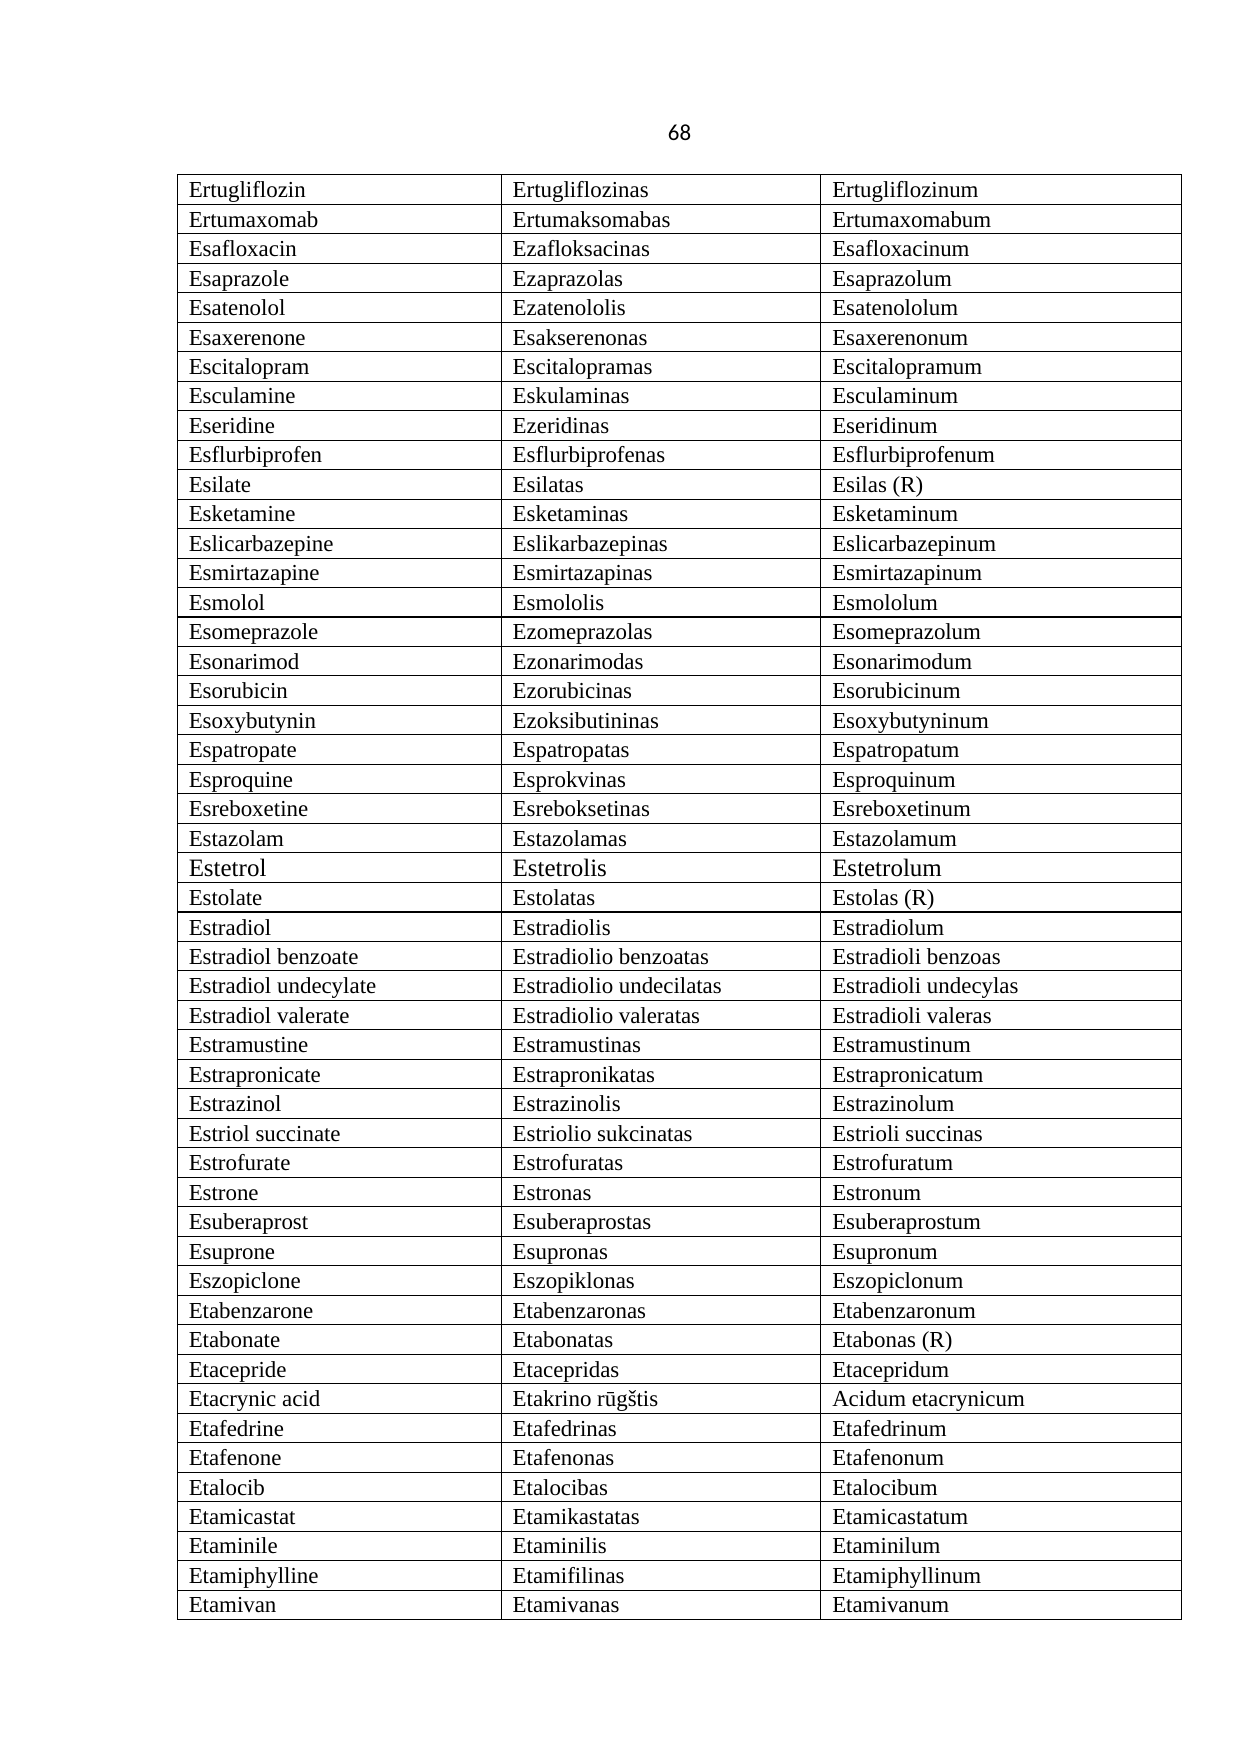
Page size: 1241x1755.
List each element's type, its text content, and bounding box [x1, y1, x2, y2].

table_cell Esuberaprostas [502, 1207, 820, 1236]
table_cell Ertumaxomabum [821, 205, 1181, 233]
table_cell Ertugliflozinas [502, 175, 820, 204]
table_cell Etabenzaronum [821, 1296, 1181, 1324]
table_cell Esculamine [178, 382, 501, 410]
table_cell Esreboksetinas [502, 794, 820, 823]
table_cell Etabenzarone [178, 1296, 501, 1324]
table_cell Estrioli succinas [821, 1119, 1181, 1147]
table_cell Eszopiklonas [502, 1266, 820, 1295]
table_cell Esflurbiprofenum [821, 441, 1181, 469]
table_cell Estramustine [178, 1030, 501, 1059]
table_cell Escitalopram [178, 352, 501, 381]
table_cell Etalocib [178, 1473, 501, 1501]
table_cell Esaprazolum [821, 264, 1181, 292]
table_cell Etaminile [178, 1532, 501, 1560]
table_cell Ezomeprazolas [502, 618, 820, 646]
table_cell Estramustinum [821, 1030, 1181, 1059]
table_cell Etafedrine [178, 1414, 501, 1442]
table_cell Estronum [821, 1178, 1181, 1206]
table_cell Esflurbiprofen [178, 441, 501, 469]
table_cell Esmololis [502, 588, 820, 616]
table_cell Esilatas [502, 470, 820, 498]
table_cell Etamivanum [821, 1591, 1181, 1619]
table_cell Espatropate [178, 735, 501, 764]
table_cell Estrofuratum [821, 1148, 1181, 1177]
table_cell Estazolamum [821, 824, 1181, 852]
table_cell Etabonatas [502, 1325, 820, 1354]
table_cell Estriol succinate [178, 1119, 501, 1147]
table_cell Esatenolol [178, 293, 501, 322]
table_cell Estradiolio valeratas [502, 1001, 820, 1029]
table_cell Etamiphylline [178, 1561, 501, 1589]
table_cell Esoxybutynin [178, 706, 501, 734]
table_cell Etafenonum [821, 1443, 1181, 1472]
table_cell Etacepridas [502, 1355, 820, 1383]
table_cell Esreboxetine [178, 794, 501, 823]
table_cell Ezeridinas [502, 411, 820, 439]
table_cell Ertumaksomabas [502, 205, 820, 233]
table_cell Esafloxacin [178, 234, 501, 263]
table_cell Etaminilum [821, 1532, 1181, 1560]
table_cell Esuprone [178, 1237, 501, 1265]
table_cell Eszopiclonum [821, 1266, 1181, 1295]
table_cell Esketamine [178, 500, 501, 528]
table_cell Eskulaminas [502, 382, 820, 410]
table_cell Esketaminum [821, 500, 1181, 528]
table_cell Estetrolis [502, 853, 820, 882]
table_cell Eslicarbazepine [178, 529, 501, 557]
table_cell Estolatas [502, 883, 820, 911]
table_cell Ezaprazolas [502, 264, 820, 292]
table_cell Eseridine [178, 411, 501, 439]
table_cell Estradiolio undecilatas [502, 971, 820, 1000]
table_cell Estrazinolum [821, 1089, 1181, 1118]
table_cell Escitalopramas [502, 352, 820, 381]
table_cell Ertugliflozinum [821, 175, 1181, 204]
table_cell Ertugliflozin [178, 175, 501, 204]
table_cell Esculaminum [821, 382, 1181, 410]
table_cell Ezatenololis [502, 293, 820, 322]
table_cell Esmololum [821, 588, 1181, 616]
table_cell Estolate [178, 883, 501, 911]
table_cell Estrapronikatas [502, 1060, 820, 1088]
table_cell Etamivanas [502, 1591, 820, 1619]
table_cell Etafenone [178, 1443, 501, 1472]
table_cell Ertumaxomab [178, 205, 501, 233]
table_cell Esproquine [178, 765, 501, 793]
table_cell Esonarimod [178, 647, 501, 675]
table_cell Eslikarbazepinas [502, 529, 820, 557]
table_cell Estradiolum [821, 913, 1181, 941]
table_cell Esmirtazapinas [502, 559, 820, 587]
table_cell Estradioli valeras [821, 1001, 1181, 1029]
table_cell Estrapronicate [178, 1060, 501, 1088]
table_cell Etabenzaronas [502, 1296, 820, 1324]
table_cell Etacrynic acid [178, 1384, 501, 1413]
table_cell Estradiol [178, 913, 501, 941]
table_cell Estradiol benzoate [178, 942, 501, 970]
table_cell Eseridinum [821, 411, 1181, 439]
table_cell Estrapronicatum [821, 1060, 1181, 1088]
table_cell Estradiol valerate [178, 1001, 501, 1029]
table_cell Esprokvinas [502, 765, 820, 793]
table_cell Eszopiclone [178, 1266, 501, 1295]
table_cell Estrofuratas [502, 1148, 820, 1177]
table_cell Espatropatum [821, 735, 1181, 764]
table_cell Etacepride [178, 1355, 501, 1383]
table_cell Esmirtazapinum [821, 559, 1181, 587]
table_cell Esafloxacinum [821, 234, 1181, 263]
table_cell Esaxerenonum [821, 323, 1181, 351]
table_cell Ezafloksacinas [502, 234, 820, 263]
table_cell Etafedrinas [502, 1414, 820, 1442]
table_cell Estrazinol [178, 1089, 501, 1118]
table_cell Esmolol [178, 588, 501, 616]
table_cell Estetrolum [821, 853, 1181, 882]
table_cell Estradioli benzoas [821, 942, 1181, 970]
table_cell Acidum etacrynicum [821, 1384, 1181, 1413]
table_cell Etafenonas [502, 1443, 820, 1472]
table_cell Estronas [502, 1178, 820, 1206]
table_cell Esomeprazolum [821, 618, 1181, 646]
table_cell Esonarimodum [821, 647, 1181, 675]
table_cell Esmirtazapine [178, 559, 501, 587]
table_cell Etamikastatas [502, 1502, 820, 1531]
table_cell Etamivan [178, 1591, 501, 1619]
table_cell Etamicastatum [821, 1502, 1181, 1531]
table_cell Estetrol [178, 853, 501, 882]
table_cell Esoxybutyninum [821, 706, 1181, 734]
table_cell Esflurbiprofenas [502, 441, 820, 469]
table_cell Etalocibas [502, 1473, 820, 1501]
table_cell Esupronum [821, 1237, 1181, 1265]
table_cell Estriolio sukcinatas [502, 1119, 820, 1147]
table_cell Esilas (R) [821, 470, 1181, 498]
table_cell Escitalopramum [821, 352, 1181, 381]
table_cell Estolas (R) [821, 883, 1181, 911]
table_cell Estazolam [178, 824, 501, 852]
table_cell Ezonarimodas [502, 647, 820, 675]
table_cell Espatropatas [502, 735, 820, 764]
table_cell Esuberaprost [178, 1207, 501, 1236]
table_cell Estazolamas [502, 824, 820, 852]
table_cell Estramustinas [502, 1030, 820, 1059]
table_cell Etamiphyllinum [821, 1561, 1181, 1589]
table_cell Ezoksibutininas [502, 706, 820, 734]
table_cell Esreboxetinum [821, 794, 1181, 823]
table_cell Estradiolis [502, 913, 820, 941]
table_cell Etakrino rūgštis [502, 1384, 820, 1413]
table_cell Etabonas (R) [821, 1325, 1181, 1354]
table_cell Esorubicinum [821, 676, 1181, 705]
table_cell Estradioli undecylas [821, 971, 1181, 1000]
table_cell Etacepridum [821, 1355, 1181, 1383]
table_cell Etamicastat [178, 1502, 501, 1531]
table_cell Esorubicin [178, 676, 501, 705]
table_cell Estradiol undecylate [178, 971, 501, 1000]
table_cell Esupronas [502, 1237, 820, 1265]
table_cell Esomeprazole [178, 618, 501, 646]
table_cell Estradiolio benzoatas [502, 942, 820, 970]
table_cell Esketaminas [502, 500, 820, 528]
table_cell Estrazinolis [502, 1089, 820, 1118]
table_cell Esaxerenone [178, 323, 501, 351]
table_cell Etafedrinum [821, 1414, 1181, 1442]
table_cell Etalocibum [821, 1473, 1181, 1501]
table_cell Esaprazole [178, 264, 501, 292]
table_cell Esilate [178, 470, 501, 498]
table_cell Etabonate [178, 1325, 501, 1354]
table_cell Esuberaprostum [821, 1207, 1181, 1236]
table_cell Etaminilis [502, 1532, 820, 1560]
table_cell Estrone [178, 1178, 501, 1206]
table_cell Esproquinum [821, 765, 1181, 793]
table_cell Esatenololum [821, 293, 1181, 322]
table_cell Ezorubicinas [502, 676, 820, 705]
table_cell Estrofurate [178, 1148, 501, 1177]
table_cell Esakserenonas [502, 323, 820, 351]
table_cell Eslicarbazepinum [821, 529, 1181, 557]
table_cell Etamifilinas [502, 1561, 820, 1589]
